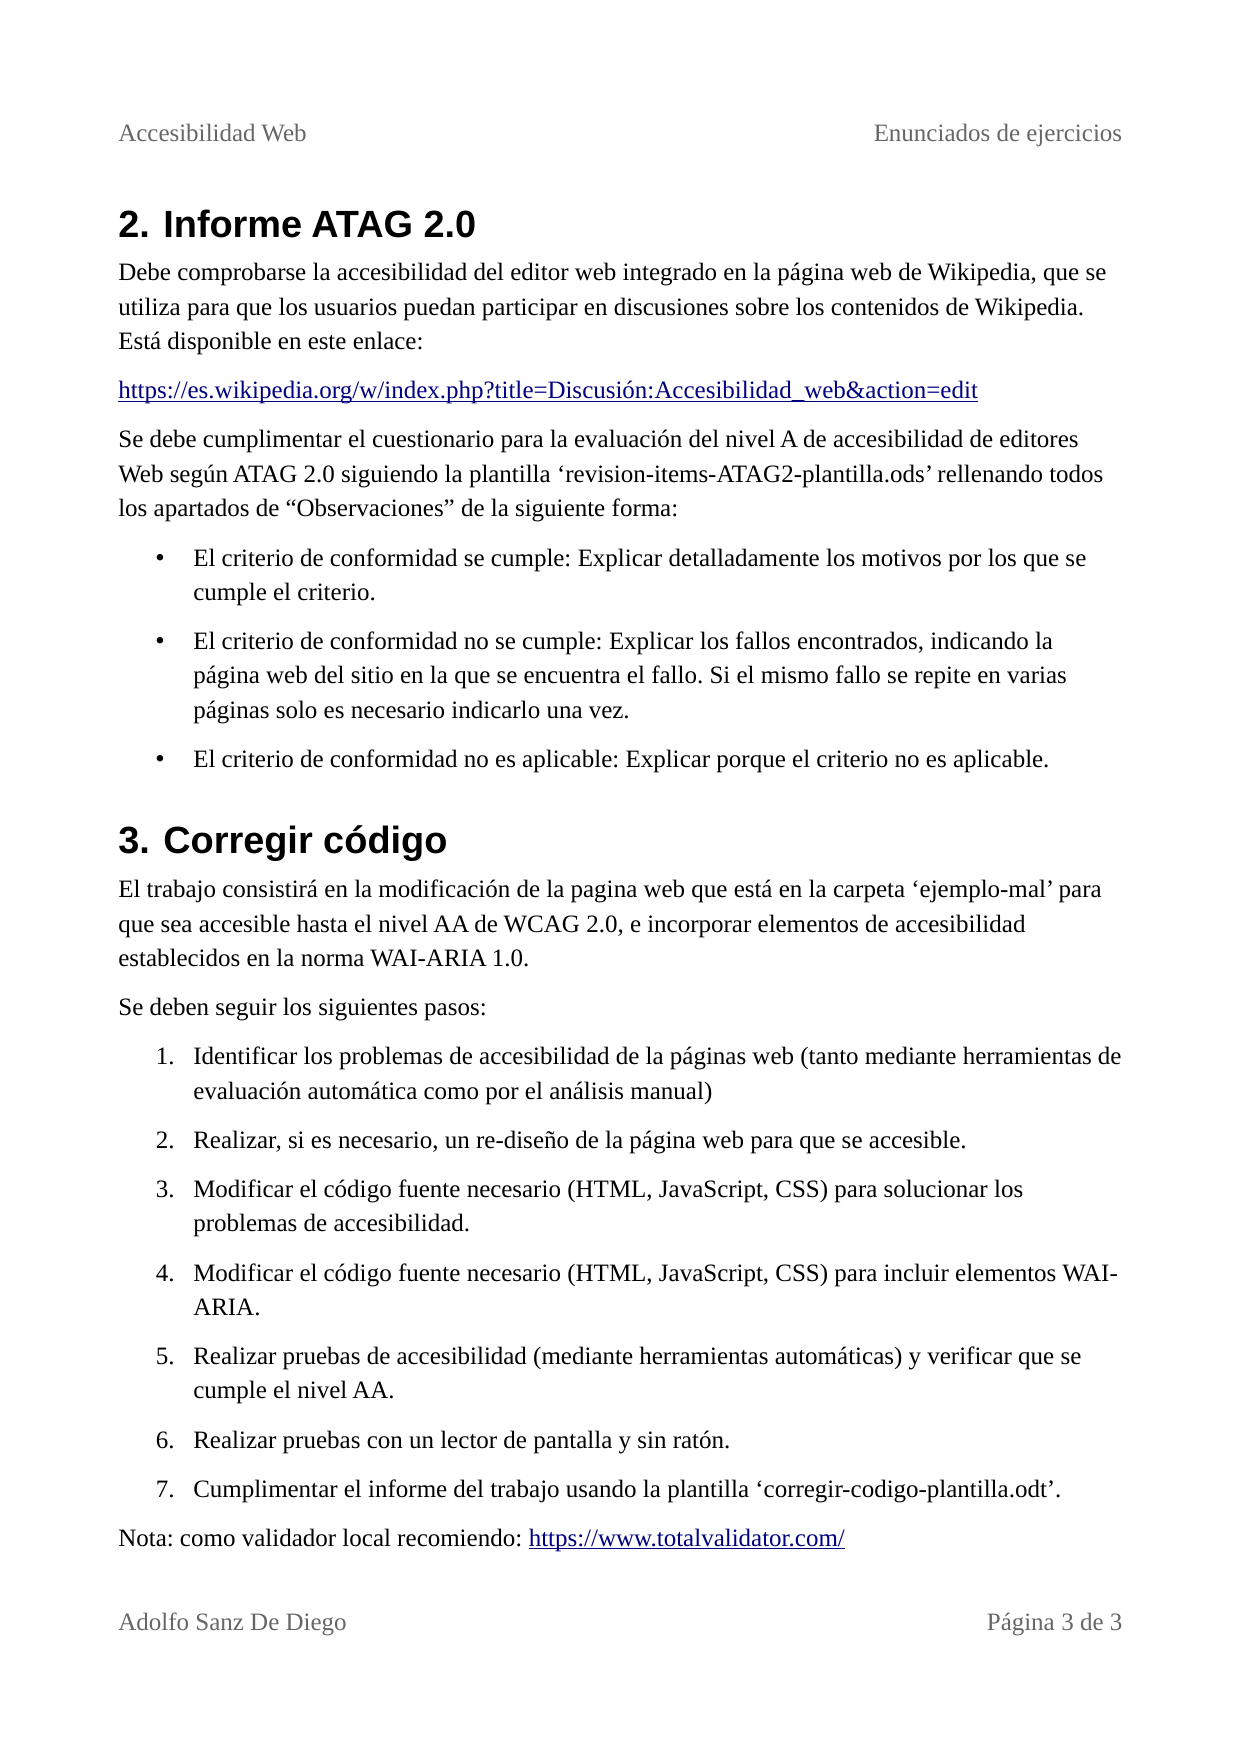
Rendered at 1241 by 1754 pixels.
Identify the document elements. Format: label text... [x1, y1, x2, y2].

list El criterio de conformidad no es aplicable: Explicar porque el criterio no es aplicable. [156, 744, 1122, 773]
list El criterio de conformidad se cumple: Explicar detalladamente los motivos por los que se cumple el criterio. [156, 543, 1122, 606]
list Modificar el código fuente necesario (HTML, JavaScript, CSS) para solucionar los problemas de accesibilidad. [156, 1174, 1122, 1237]
list Realizar, si es necesario, un re-diseño de la página web para que se accesible. [156, 1125, 1122, 1154]
text Se debe cumplimentar el cuestionario para la evaluación del nivel A de accesibilidad de editores Web según ATAG 2.0 siguiendo la plantilla ‘revision-items-ATAG2-plantilla.ods’ rellenando todos los apartados de “Observaciones” de la siguiente forma: [118, 424, 1122, 522]
list Realizar pruebas de accesibilidad (mediante herramientas automáticas) y verificar que se cumple el nivel AA. [156, 1341, 1122, 1404]
list El criterio de conformidad no se cumple: Explicar los fallos encontrados, indicando la página web del sitio en la que se encuentra el fallo. Si el mismo fallo se repite en varias páginas solo es necesario indicarlo una vez. [156, 626, 1122, 724]
text Se deben seguir los siguientes pasos: [118, 992, 1122, 1021]
text El trabajo consistirá en la modificación de la pagina web que está en la carpeta ‘ejemplo-mal’ para que sea accesible hasta el nivel AA de WCAG 2.0, e incorporar elementos de accesibilidad establecidos en la norma WAI-ARIA 1.0. [118, 874, 1122, 972]
text Nota: como validador local recomiendo: https://www.totalvalidator.com/ [118, 1523, 1122, 1552]
list Identificar los problemas de accesibilidad de la páginas web (tanto mediante herramientas de evaluación automática como por el análisis manual) [156, 1041, 1122, 1105]
list Modificar el código fuente necesario (HTML, JavaScript, CSS) para incluir elementos WAI-ARIA. [156, 1258, 1122, 1321]
text Debe comprobarse la accesibilidad del editor web integrado en la página web de Wikipedia, que se utiliza para que los usuarios puedan participar en discusiones sobre los contenidos de Wikipedia. Está disponible en este enlace: [118, 257, 1122, 355]
subtitle Corregir código [118, 818, 1122, 862]
list Realizar pruebas con un lector de pantalla y sin ratón. [156, 1425, 1122, 1453]
text https://es.wikipedia.org/w/index.php?title=Discusión:Accesibilidad_web&action=edit [118, 376, 1122, 404]
subtitle Informe ATAG 2.0 [118, 201, 1122, 245]
list Cumplimentar el informe del trabajo usando la plantilla ‘corregir-codigo-plantilla.odt’. [156, 1474, 1122, 1502]
